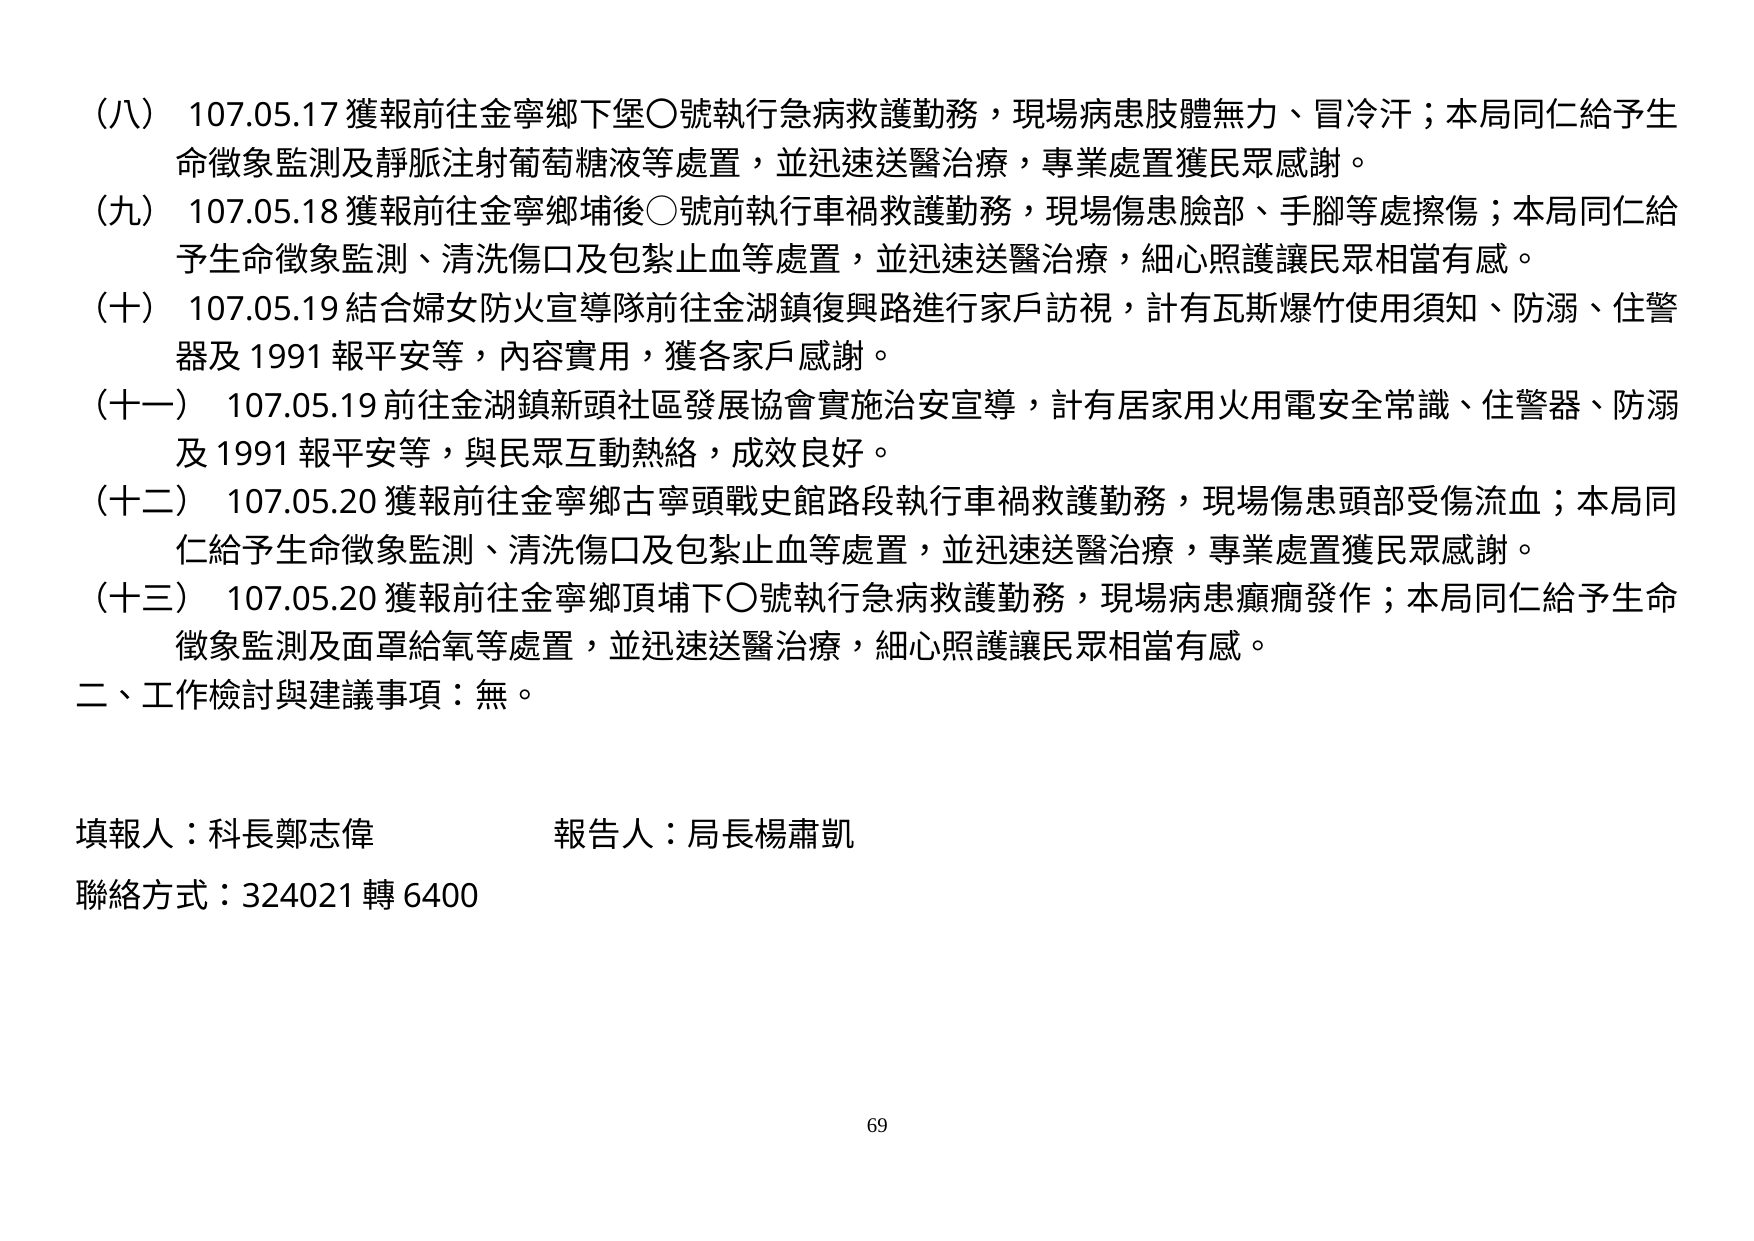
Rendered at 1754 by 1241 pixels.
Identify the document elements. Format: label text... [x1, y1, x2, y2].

list 107.05.17獲報前往金寧鄉下堡〇號執行急病救護勤務，現場病患肢體無力、冒冷汗；本局同仁給予生命徵象監測及靜脈注射葡萄糖液等處置，並迅速送醫治療，專業處置獲民眾感謝。 [75, 88, 1679, 185]
list 107.05.19結合婦女防火宣導隊前往金湖鎮復興路進行家戶訪視，計有瓦斯爆竹使用須知、防溺、住警器及1991報平安等，內容實用，獲各家戶感謝。 [75, 281, 1679, 378]
list 107.05.20獲報前往金寧鄉古寧頭戰史館路段執行車禍救護勤務，現場傷患頭部受傷流血；本局同仁給予生命徵象監測、清洗傷口及包紮止血等處置，並迅速送醫治療，專業處置獲民眾感謝。 [75, 475, 1679, 572]
text 二、工作檢討與建議事項：無。 [75, 668, 1679, 717]
list 107.05.18獲報前往金寧鄉埔後○號前執行車禍救護勤務，現場傷患臉部、手腳等處擦傷；本局同仁給予生命徵象監測、清洗傷口及包紮止血等處置，並迅速送醫治療，細心照護讓民眾相當有感。 [75, 185, 1679, 281]
text 填報人：科長鄭志偉 報告人：局長楊肅凱 [75, 808, 1679, 856]
list 107.05.20獲報前往金寧鄉頂埔下〇號執行急病救護勤務，現場病患癲癇發作；本局同仁給予生命徵象監測及面罩給氧等處置，並迅速送醫治療，細心照護讓民眾相當有感。 [75, 572, 1679, 668]
list 107.05.19前往金湖鎮新頭社區發展協會實施治安宣導，計有居家用火用電安全常識、住警器、防溺及1991報平安等，與民眾互動熱絡，成效良好。 [75, 378, 1679, 475]
text 聯絡方式：324021轉6400 [75, 856, 1679, 931]
